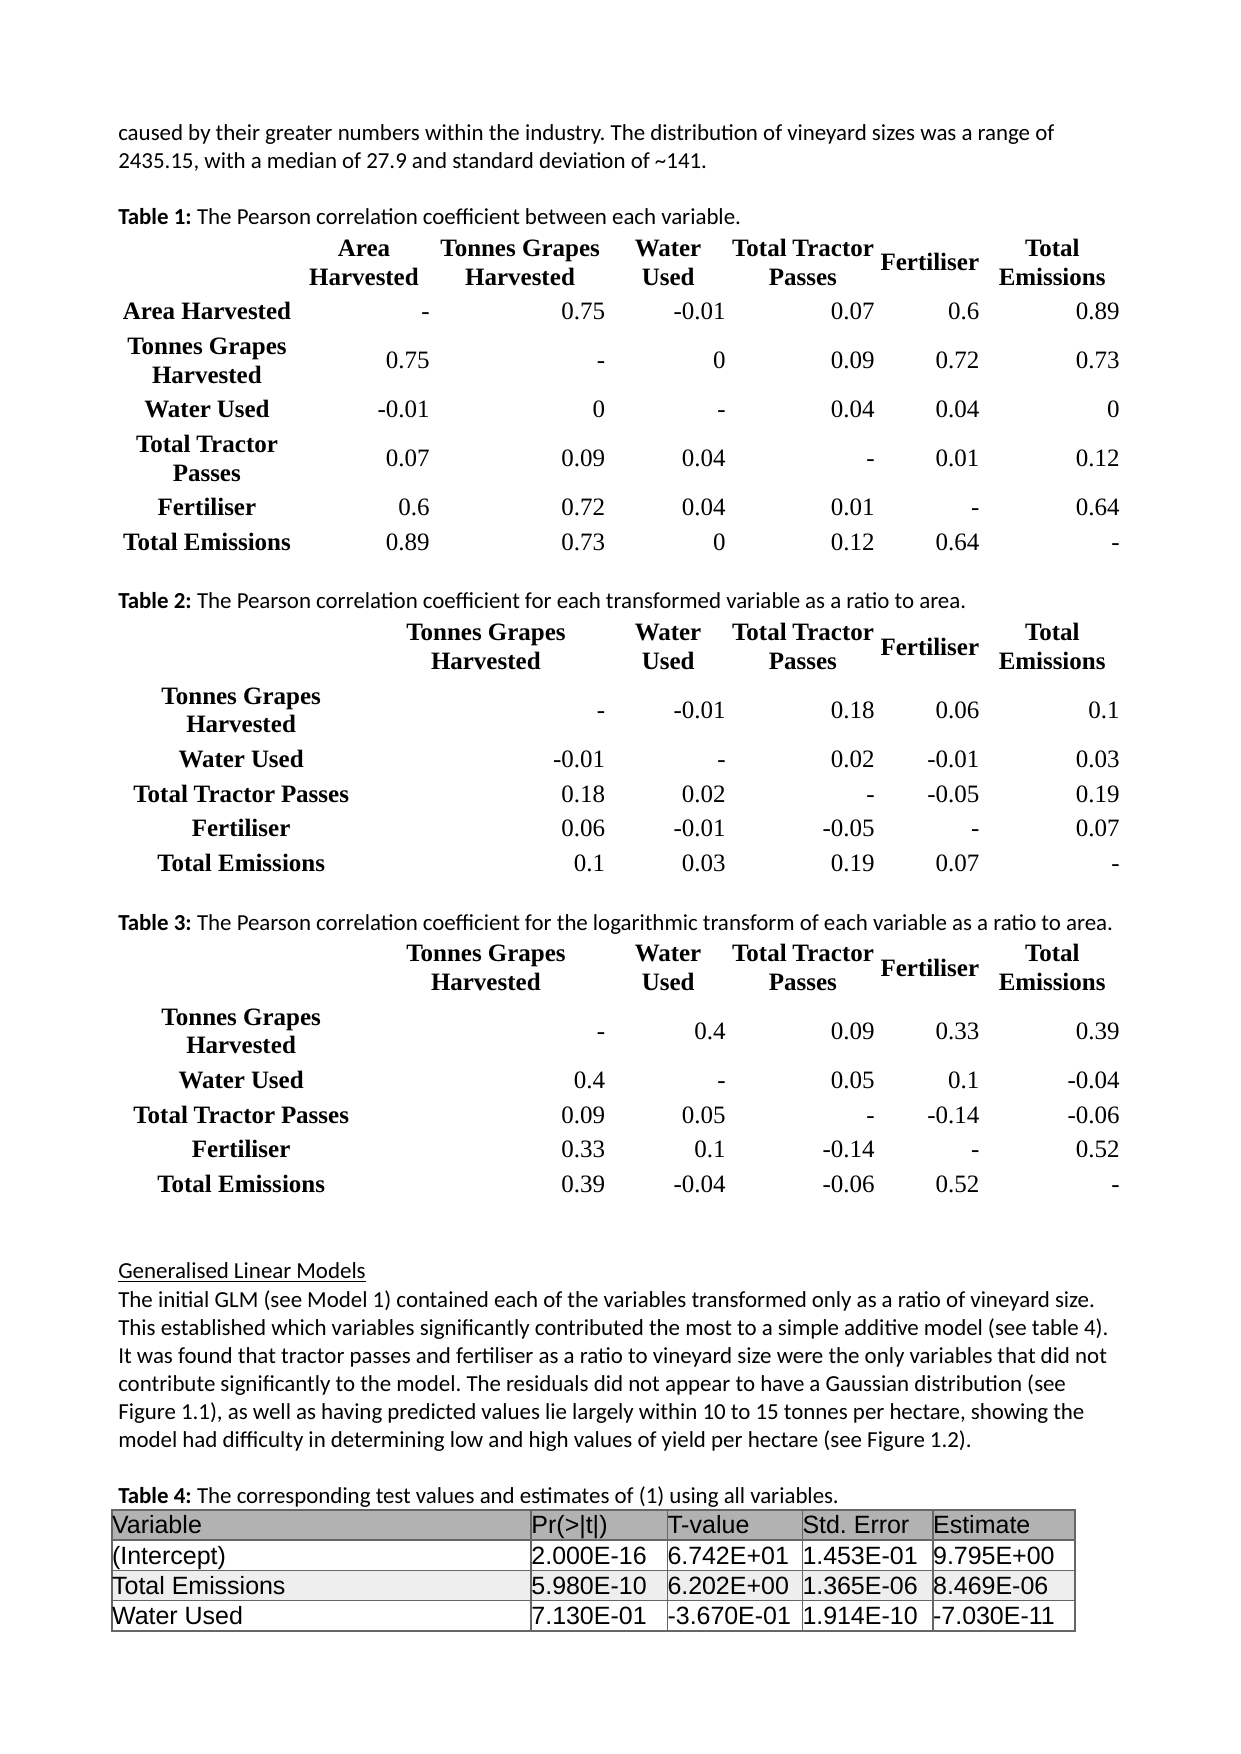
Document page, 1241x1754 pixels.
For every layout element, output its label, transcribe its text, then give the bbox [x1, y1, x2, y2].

table_cell 0.03 [982, 741, 1122, 776]
table_header Total Tractor Passes [728, 230, 877, 293]
table_cell (Intercept) [113, 1541, 530, 1569]
table_cell - [728, 776, 877, 810]
table_cell 6.202E+00 [668, 1571, 802, 1600]
table_cell 0.89 [982, 294, 1122, 328]
table_cell Water Used [118, 741, 364, 776]
table_cell - [608, 1062, 728, 1097]
table_cell 0 [982, 391, 1122, 426]
table_cell - [295, 294, 432, 328]
table_header [118, 615, 364, 678]
list Table 4: The corresponding test values and estimates of (1) using all variables. [118, 1481, 1122, 1509]
table_header Fertiliser [877, 615, 982, 678]
table_header Area Harvested [295, 230, 432, 293]
table_cell -0.01 [364, 741, 608, 776]
table_cell -0.06 [982, 1097, 1122, 1131]
list The initial GLM (see Model 1) contained each of the variables transformed only as a ratio of vineyard size. This established which variables significantly contributed the most to a simple additive model (see table 4). It was found that tractor passes and fertiliser as a ratio to vineyard size were the only variables that did not contribute significantly to the model. The residuals did not appear to have a Gaussian distribution (see Figure 1.1), as well as having predicted values lie largely within 10 to 15 tonnes per hectare, showing the model had difficulty in determining low and high values of yield per hectare (see Figure 1.2). [118, 1285, 1122, 1453]
table_cell 0.12 [982, 426, 1122, 489]
table_cell -0.14 [877, 1097, 982, 1131]
table_cell Total Emissions [118, 845, 364, 879]
table_cell -0.06 [728, 1166, 877, 1201]
table_cell 0.07 [982, 810, 1122, 845]
table_cell Tonnes Grapes Harvested [118, 999, 364, 1062]
table_cell Total Tractor Passes [118, 776, 364, 810]
table_cell - [982, 524, 1122, 558]
table_cell Fertiliser [118, 489, 295, 524]
table_cell 0.09 [364, 1097, 608, 1131]
table_cell Total Emissions [118, 1166, 364, 1201]
table_header Total Emissions [982, 230, 1122, 293]
table_header Water Used [608, 615, 728, 678]
table_cell - [877, 489, 982, 524]
table_cell 8.469E-06 [934, 1571, 1074, 1600]
table_cell Water Used [118, 391, 295, 426]
table_cell 7.130E-01 [532, 1601, 667, 1630]
table_cell 1.914E-10 [803, 1601, 932, 1630]
table_cell - [608, 391, 728, 426]
table_cell -0.01 [608, 678, 728, 741]
table_cell 0.19 [982, 776, 1122, 810]
table_cell 0.1 [608, 1131, 728, 1166]
table_header Fertiliser [877, 936, 982, 999]
table_cell 0.02 [608, 776, 728, 810]
table_cell Total Tractor Passes [118, 426, 295, 489]
table_cell 1.365E-06 [803, 1571, 932, 1600]
table_header Tonnes Grapes Harvested [364, 936, 608, 999]
table_cell 0.6 [295, 489, 432, 524]
table_cell - [982, 845, 1122, 879]
table_cell -0.01 [295, 391, 432, 426]
table_cell 0.05 [608, 1097, 728, 1131]
table_cell Water Used [118, 1062, 364, 1097]
table_cell -0.14 [728, 1131, 877, 1166]
table_cell 0.18 [364, 776, 608, 810]
table_header Total Tractor Passes [728, 936, 877, 999]
table_cell 0.19 [728, 845, 877, 879]
table_cell 0.05 [728, 1062, 877, 1097]
table_cell -0.01 [608, 810, 728, 845]
table_cell 0.04 [608, 489, 728, 524]
table_cell -0.01 [608, 294, 728, 328]
table_cell Total Emissions [113, 1571, 530, 1600]
table_header Variable [113, 1511, 530, 1539]
table_header Tonnes Grapes Harvested [364, 615, 608, 678]
table_header [118, 936, 364, 999]
table_cell 0.02 [728, 741, 877, 776]
table_cell Tonnes Grapes Harvested [118, 678, 364, 741]
table_cell -0.04 [982, 1062, 1122, 1097]
table_cell -0.01 [877, 741, 982, 776]
table_cell 0.06 [364, 810, 608, 845]
table_cell -0.05 [877, 776, 982, 810]
table_cell 2.000E-16 [532, 1541, 667, 1569]
table_cell 0.73 [432, 524, 608, 558]
table_header Std. Error [803, 1511, 932, 1539]
table_cell 0.72 [877, 328, 982, 391]
list Generalised Linear Models [118, 1257, 1122, 1285]
table_cell 0 [608, 328, 728, 391]
table_cell - [728, 426, 877, 489]
table_cell 0.03 [608, 845, 728, 879]
table_cell 0.1 [877, 1062, 982, 1097]
table_header Estimate [934, 1511, 1074, 1539]
table_cell 0.18 [728, 678, 877, 741]
table_cell 0.39 [364, 1166, 608, 1201]
table_cell 0.72 [432, 489, 608, 524]
table_header Water Used [608, 230, 728, 293]
table_cell Area Harvested [118, 294, 295, 328]
text Table 3: The Pearson correlation coefficient for the logarithmic transform of each variable as a ratio to area. [118, 908, 1122, 936]
table_cell 0.6 [877, 294, 982, 328]
table_cell 0.89 [295, 524, 432, 558]
table_cell 0.01 [877, 426, 982, 489]
table_cell 0.07 [295, 426, 432, 489]
table_cell - [877, 810, 982, 845]
table_cell - [432, 328, 608, 391]
table_cell 0.52 [877, 1166, 982, 1201]
table_cell 0.06 [877, 678, 982, 741]
table_cell Total Emissions [118, 524, 295, 558]
table_cell Fertiliser [118, 1131, 364, 1166]
table_cell - [982, 1166, 1122, 1201]
table_cell 0.73 [982, 328, 1122, 391]
table_cell 0.33 [877, 999, 982, 1062]
table_cell - [877, 1131, 982, 1166]
table_cell 0.09 [728, 999, 877, 1062]
table_cell -0.05 [728, 810, 877, 845]
table_header Total Emissions [982, 936, 1122, 999]
table_cell 0.04 [608, 426, 728, 489]
table_cell 5.980E-10 [532, 1571, 667, 1600]
table_cell 0.64 [982, 489, 1122, 524]
table_cell - [728, 1097, 877, 1131]
table_cell 0.4 [608, 999, 728, 1062]
table_header [118, 230, 295, 293]
table_cell 1.453E-01 [803, 1541, 932, 1569]
table_cell 0.75 [295, 328, 432, 391]
table_cell - [364, 999, 608, 1062]
table_cell 0 [432, 391, 608, 426]
table_cell -3.670E-01 [668, 1601, 802, 1630]
table_cell 0.33 [364, 1131, 608, 1166]
table_cell 0.4 [364, 1062, 608, 1097]
table_cell 0 [608, 524, 728, 558]
table_header Pr(>|t|) [532, 1511, 667, 1539]
text Table 2: The Pearson correlation coefficient for each transformed variable as a ratio to area. [118, 587, 1122, 614]
table_cell 0.04 [877, 391, 982, 426]
table_cell 9.795E+00 [934, 1541, 1074, 1569]
table_cell 0.09 [728, 328, 877, 391]
table_cell 0.1 [982, 678, 1122, 741]
table_cell 0.01 [728, 489, 877, 524]
text Table 1: The Pearson correlation coefficient between each variable. [118, 202, 1122, 230]
table_cell - [364, 678, 608, 741]
table_cell 0.04 [728, 391, 877, 426]
table_cell 0.64 [877, 524, 982, 558]
list caused by their greater numbers within the industry. The distribution of vineyard sizes was a range of 2435.15, with a median of 27.9 and standard deviation of ~141. [118, 118, 1122, 174]
table_header Water Used [608, 936, 728, 999]
table_cell Water Used [113, 1601, 530, 1630]
table_cell 0.07 [728, 294, 877, 328]
table_cell 0.07 [877, 845, 982, 879]
table_cell 0.12 [728, 524, 877, 558]
table_cell 0.52 [982, 1131, 1122, 1166]
table_cell - [608, 741, 728, 776]
table_cell Fertiliser [118, 810, 364, 845]
table_header T-value [668, 1511, 802, 1539]
table_header Total Tractor Passes [728, 615, 877, 678]
table_header Total Emissions [982, 615, 1122, 678]
table_cell 6.742E+01 [668, 1541, 802, 1569]
table_header Tonnes Grapes Harvested [432, 230, 608, 293]
table_cell Tonnes Grapes Harvested [118, 328, 295, 391]
table_cell 0.39 [982, 999, 1122, 1062]
table_header Fertiliser [877, 230, 982, 293]
table_cell 0.1 [364, 845, 608, 879]
table_cell -0.04 [608, 1166, 728, 1201]
table_cell -7.030E-11 [934, 1601, 1074, 1630]
table_cell 0.09 [432, 426, 608, 489]
table_cell 0.75 [432, 294, 608, 328]
table_cell Total Tractor Passes [118, 1097, 364, 1131]
